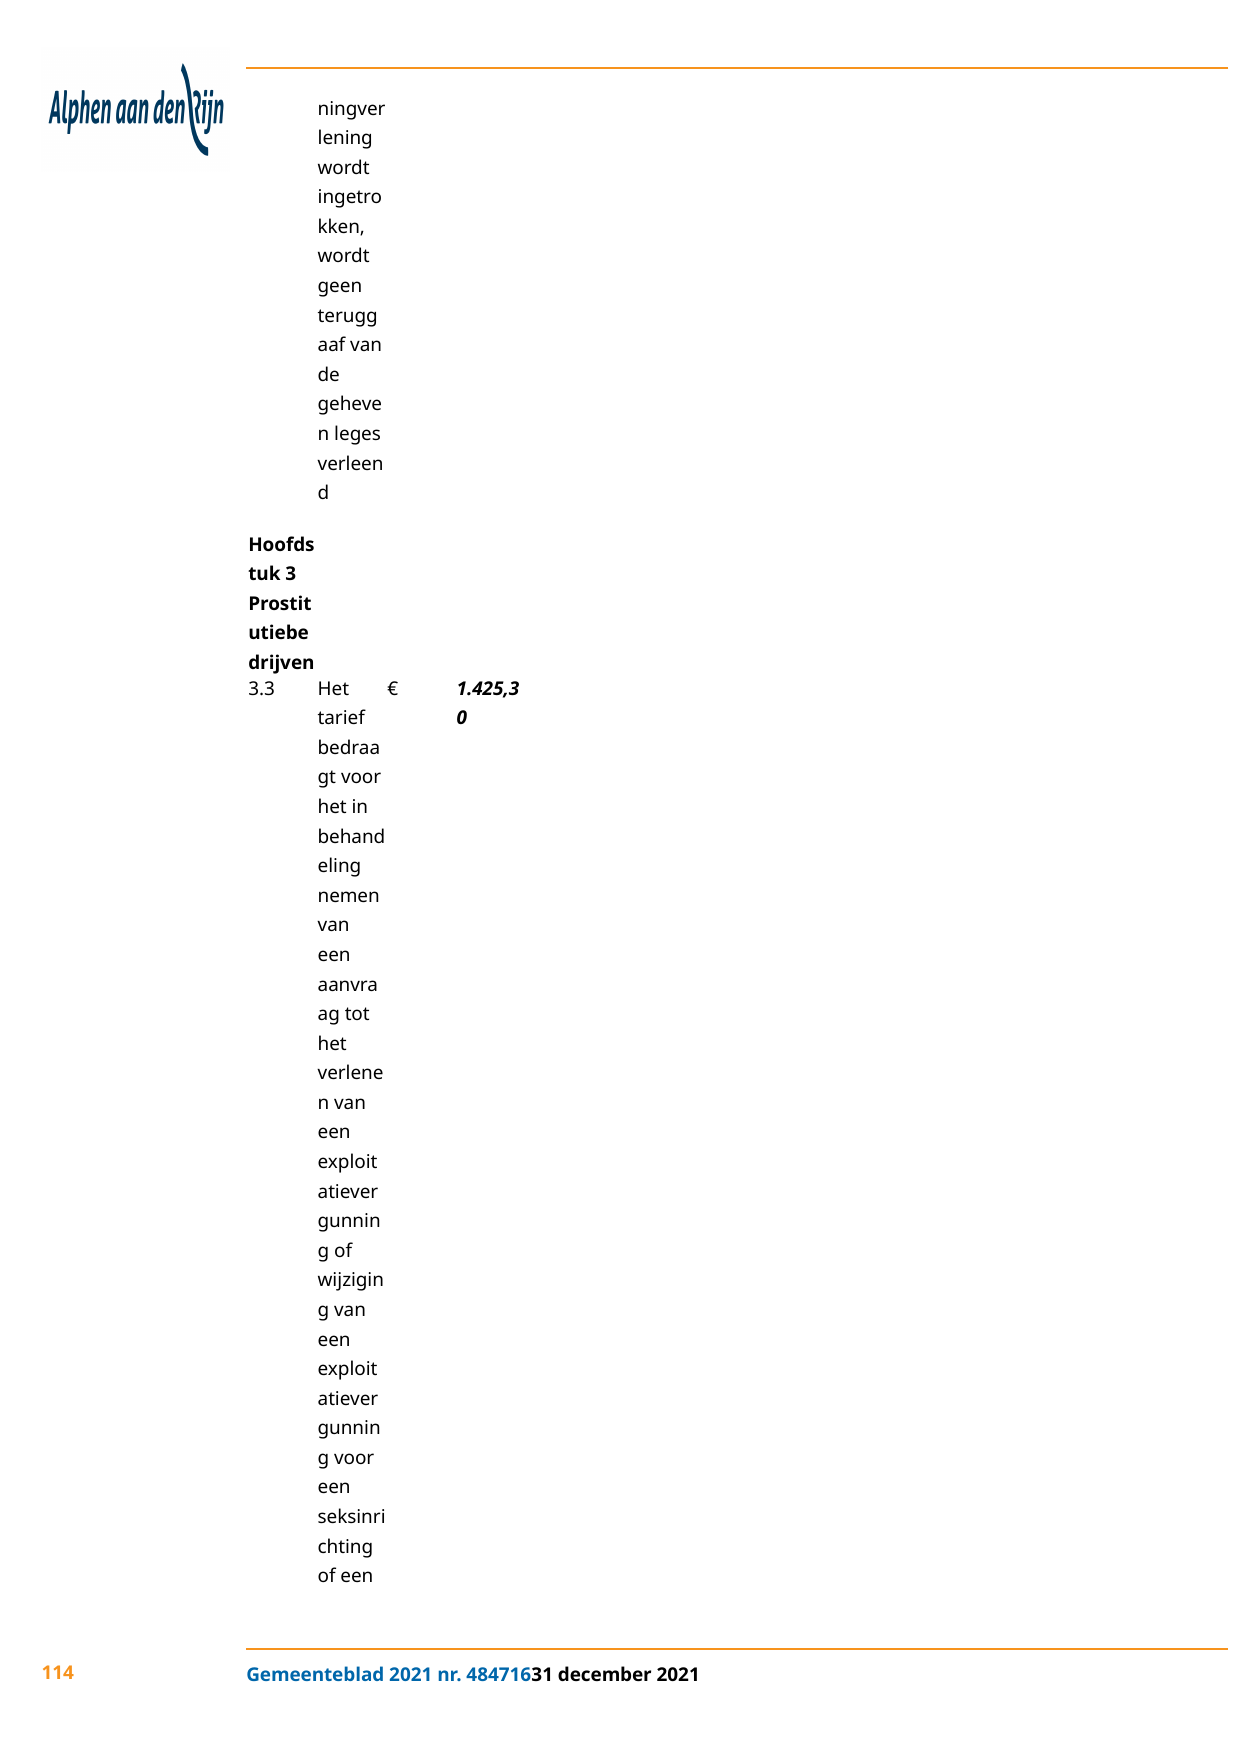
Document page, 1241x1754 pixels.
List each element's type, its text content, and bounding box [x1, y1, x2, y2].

table_cell [1013, 505, 1082, 531]
table_cell [665, 505, 734, 531]
table_cell [1013, 95, 1082, 505]
table_cell [456, 531, 526, 675]
table_cell [248, 505, 317, 531]
table_cell [318, 505, 387, 531]
table_cell [387, 531, 456, 675]
table_cell [665, 531, 734, 675]
table_cell Het tarief bedraagt voor het in behandeling nemen van een aanvraag tot het verlenen van een exploitatievergunning of wijziging van een exploitatievergunning voor een seksinrichting of een [318, 675, 387, 1588]
table_cell [596, 531, 665, 675]
table_cell [804, 505, 873, 531]
table_cell [526, 95, 596, 505]
table_cell [874, 505, 943, 531]
table_cell [596, 675, 665, 1588]
table_cell [387, 505, 456, 531]
table_cell [1082, 95, 1152, 505]
table_cell [804, 675, 873, 1588]
table_cell [735, 675, 804, 1588]
table_cell [874, 95, 943, 505]
table_cell [596, 95, 665, 505]
table_cell [943, 531, 1013, 675]
table_cell Hoofdstuk 3 Prostitutiebedrijven [248, 531, 317, 675]
picture [41, 47, 231, 172]
table_cell [1082, 505, 1152, 531]
table_cell [387, 95, 456, 505]
table_cell [596, 505, 665, 531]
table_cell [526, 505, 596, 531]
table_cell [943, 675, 1013, 1588]
table_cell [1013, 531, 1082, 675]
table_cell [456, 505, 526, 531]
table_cell [735, 95, 804, 505]
table_cell [665, 675, 734, 1588]
table_cell [456, 95, 526, 505]
table_cell [1013, 675, 1082, 1588]
table_cell 1.425,30 [456, 675, 526, 1588]
table_cell [526, 531, 596, 675]
table_cell [665, 95, 734, 505]
table_cell [943, 505, 1013, 531]
table_cell [874, 531, 943, 675]
table_cell [804, 95, 873, 505]
table_cell [943, 95, 1013, 505]
table_cell € [387, 675, 456, 1588]
table_cell [526, 675, 596, 1588]
table_cell [1082, 531, 1152, 675]
table_cell [874, 675, 943, 1588]
table_cell ningverlening wordt ingetrokken, wordt geen teruggaaf van de geheven leges verleend [318, 95, 387, 505]
table_cell [248, 95, 317, 505]
table_cell [804, 531, 873, 675]
table_cell [735, 505, 804, 531]
table_cell [1082, 675, 1152, 1588]
table_cell [735, 531, 804, 675]
table_cell 3.3 [248, 675, 317, 1588]
table_cell [318, 531, 387, 675]
